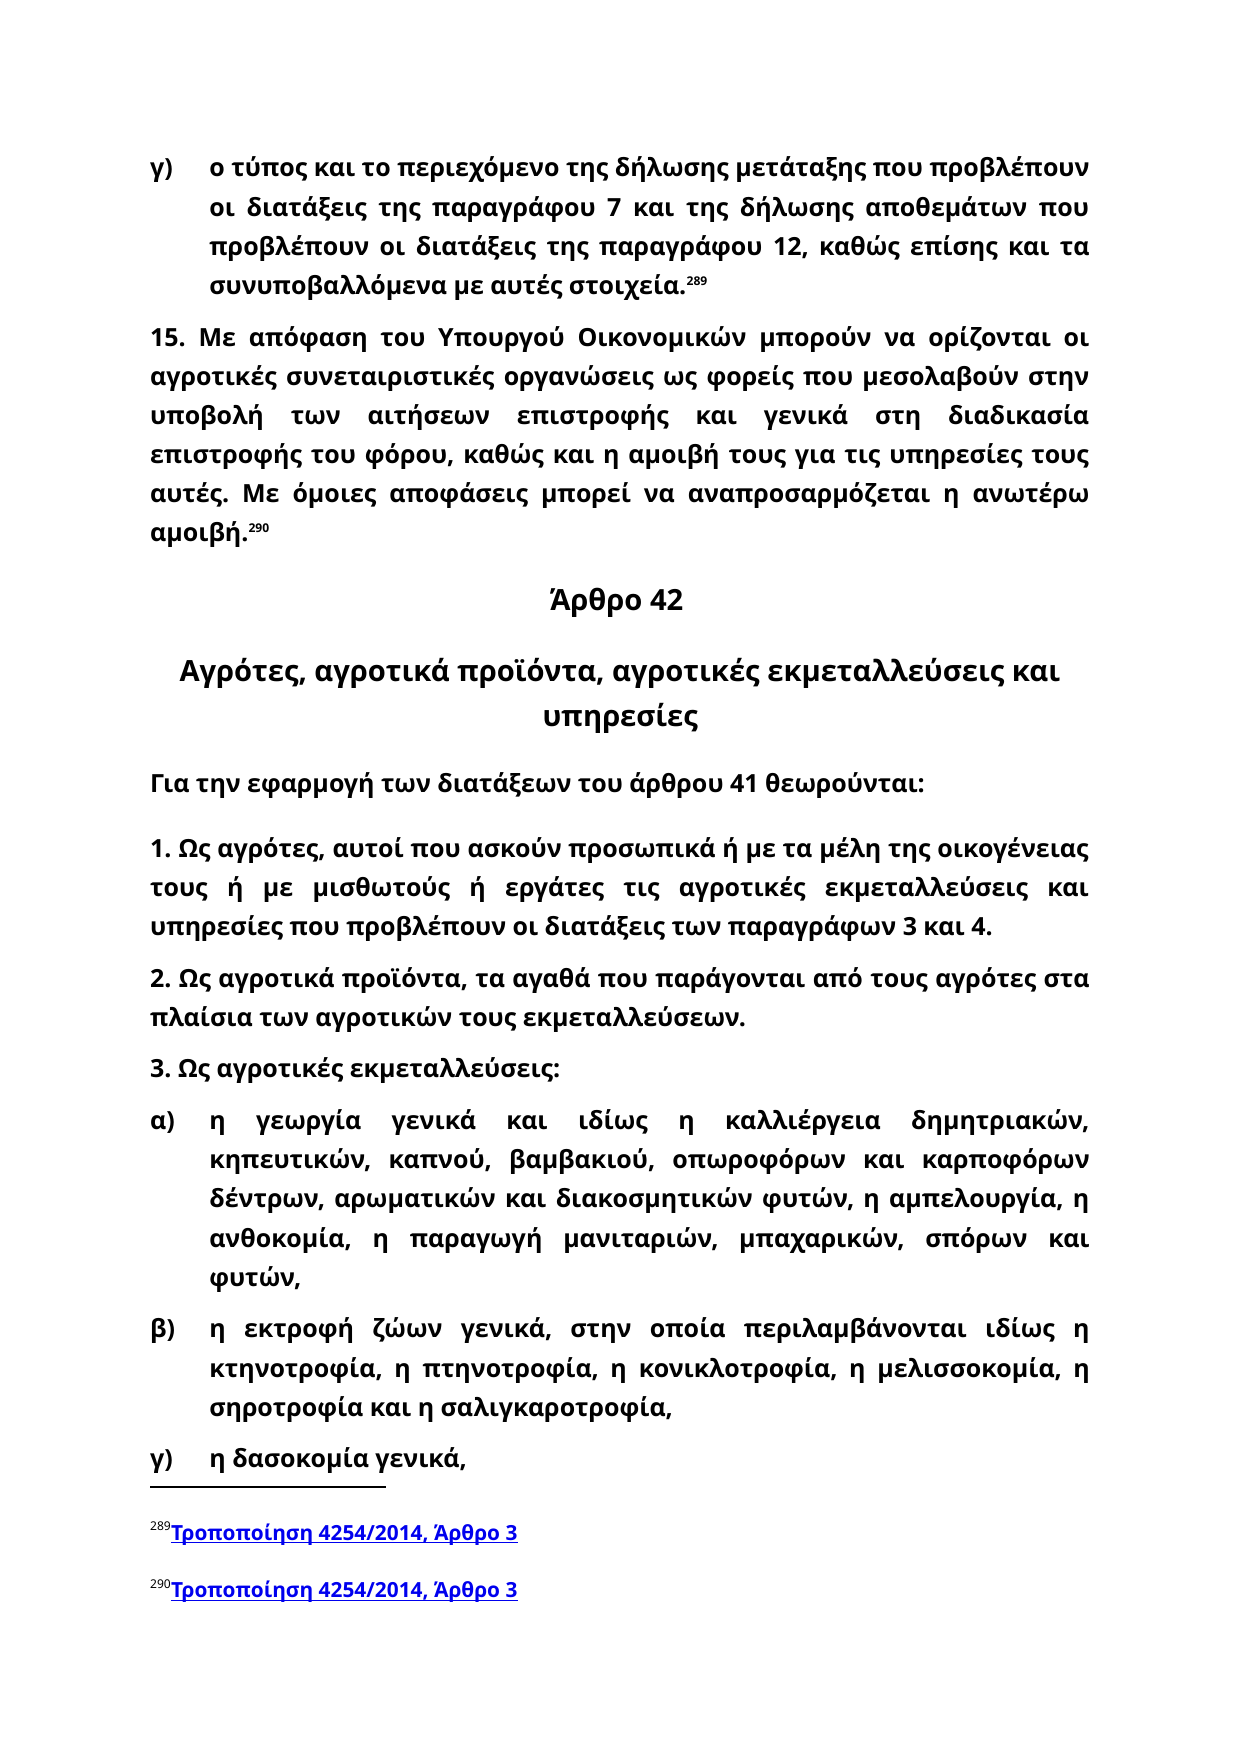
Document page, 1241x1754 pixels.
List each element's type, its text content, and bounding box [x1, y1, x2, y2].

text Τροποποίηση 4254/2014, Άρθρο 3 [150, 1576, 1090, 1604]
text Για την εφαρμογή των διατάξεων του άρθρου 41 θεωρούνται: [150, 766, 1090, 800]
text Τροποποίηση 4254/2014, Άρθρο 3 [150, 1518, 1090, 1546]
list γ) η δασοκομία γενικά, [150, 1441, 1090, 1475]
list γ) ο τύπος και το περιεχόμενο της δήλωσης μετάταξης που προβλέπουν οι διατάξεις της παραγράφου 7 και της δήλωσης αποθεμάτων που προβλέπουν οι διατάξεις της παραγράφου 12, καθώς επίσης και τα συνυποβαλλόμενα με αυτές στοιχεία. [150, 150, 1090, 302]
text 3. Ως αγροτικές εκμεταλλεύσεις: [150, 1051, 1090, 1085]
list β) η εκτροφή ζώων γενικά, στην οποία περιλαμβάνονται ιδίως η κτηνοτροφία, η πτηνοτροφία, η κονικλοτροφία, η μελισσοκομία, η σηροτροφία και η σαλιγκαροτροφία, [150, 1311, 1090, 1423]
text 15. Με απόφαση του Υπουργού Οικονομικών μπορούν να ορίζονται οι αγροτικές συνεταιριστικές οργανώσεις ως φορείς που μεσολαβούν στην υποβολή των αιτήσεων επιστροφής και γενικά στη διαδικασία επιστροφής του φόρου, καθώς και η αμοιβή τους για τις υπηρεσίες τους αυτές. Με όμοιες αποφάσεις μπορεί να αναπροσαρμόζεται η ανωτέρω αμοιβή. [150, 319, 1090, 549]
text 1. Ως αγρότες, αυτοί που ασκούν προσωπικά ή με τα μέλη της οικογένειας τους ή με μισθωτούς ή εργάτες τις αγροτικές εκμεταλλεύσεις και υπηρεσίες που προβλέπουν οι διατάξεις των παραγράφων 3 και 4. [150, 830, 1090, 943]
subtitle Αγρότες, αγροτικά προϊόντα, αγροτικές εκμεταλλεύσεις και υπηρεσίες [150, 650, 1090, 735]
list α) η γεωργία γενικά και ιδίως η καλλιέργεια δημητριακών, κηπευτικών, καπνού, βαμβακιού, οπωροφόρων και καρποφόρων δέντρων, αρωματικών και διακοσμητικών φυτών, η αμπελουργία, η ανθοκομία, η παραγωγή μανιταριών, μπαχαρικών, σπόρων και φυτών, [150, 1103, 1090, 1293]
subtitle Άρθρο 42 [150, 579, 1090, 619]
text 2. Ως αγροτικά προϊόντα, τα αγαθά που παράγονται από τους αγρότες στα πλαίσια των αγροτικών τους εκμεταλλεύσεων. [150, 960, 1090, 1033]
